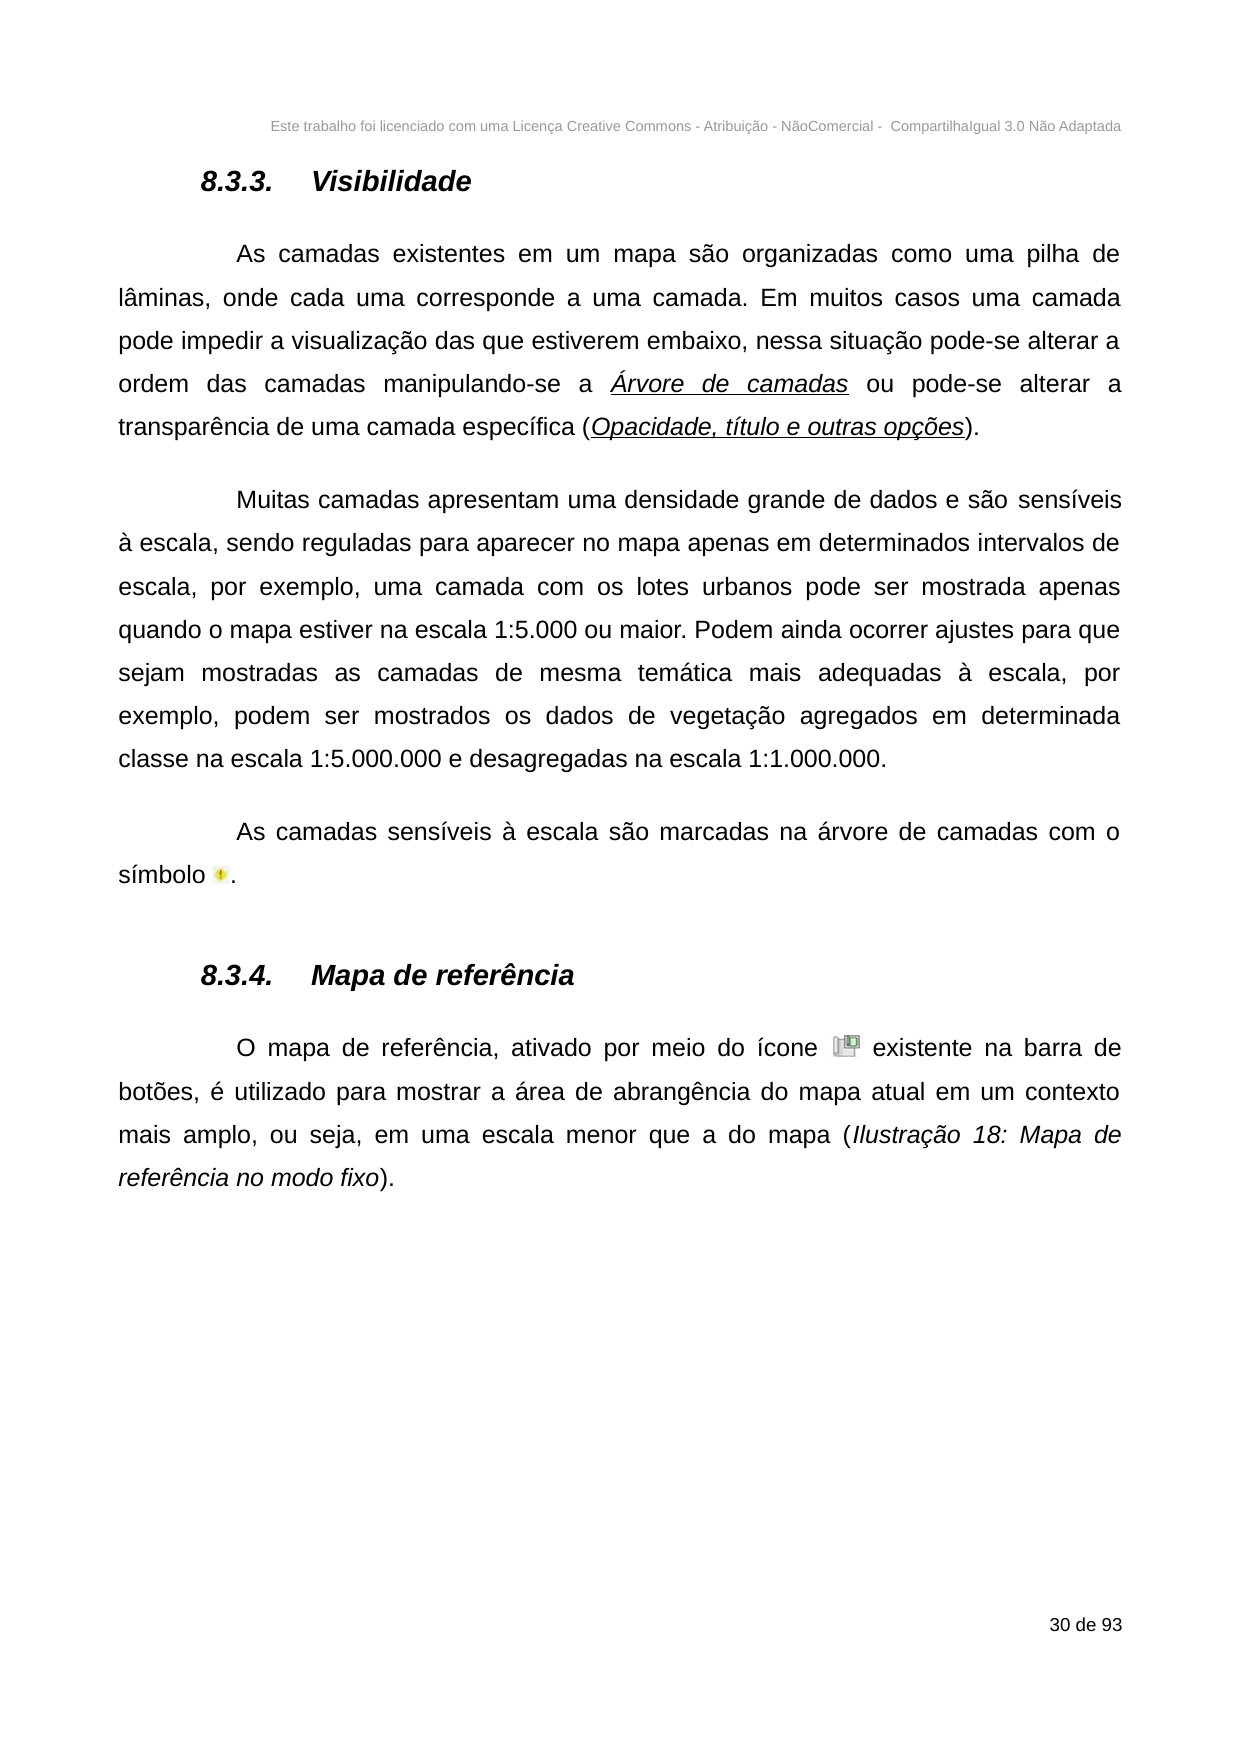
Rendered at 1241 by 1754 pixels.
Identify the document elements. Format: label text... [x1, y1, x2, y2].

text As camadas sensíveis à escala são marcadas na árvore de camadas com o símbolo . [118, 817, 1122, 889]
text Muitas camadas apresentam uma densidade grande de dados e são sensíveis à escala, sendo reguladas para aparecer no mapa apenas em determinados intervalos de escala, por exemplo, uma camada com os lotes urbanos pode ser mostrada apenas quando o mapa estiver na escala 1:5.000 ou maior. Podem ainda ocorrer ajustes para que sejam mostradas as camadas de mesma temática mais adequadas à escala, por exemplo, podem ser mostrados os dados de vegetação agregados em determinada classe na escala 1:5.000.000 e desagregadas na escala 1:1.000.000. [118, 485, 1122, 773]
text O mapa de referência, ativado por meio do ícone existente na barra de botões, é utilizado para mostrar a área de abrangência do mapa atual em um contexto mais amplo, ou seja, em uma escala menor que a do mapa (Ilustração 18: Mapa de referência no modo fixo). [118, 1033, 1122, 1192]
text As camadas existentes em um mapa são organizadas como uma pilha de lâminas, onde cada uma corresponde a uma camada. Em muitos casos uma camada pode impedir a visualização das que estiverem embaixo, nessa situação pode-se alterar a ordem das camadas manipulando-se a Árvore de camadas ou pode-se alterar a transparência de uma camada específica (Opacidade, título e outras opções). [118, 239, 1122, 441]
picture [831, 1035, 861, 1057]
subtitle Mapa de referência [163, 958, 1122, 992]
subtitle Visibilidade [163, 164, 1122, 198]
picture [212, 866, 230, 884]
